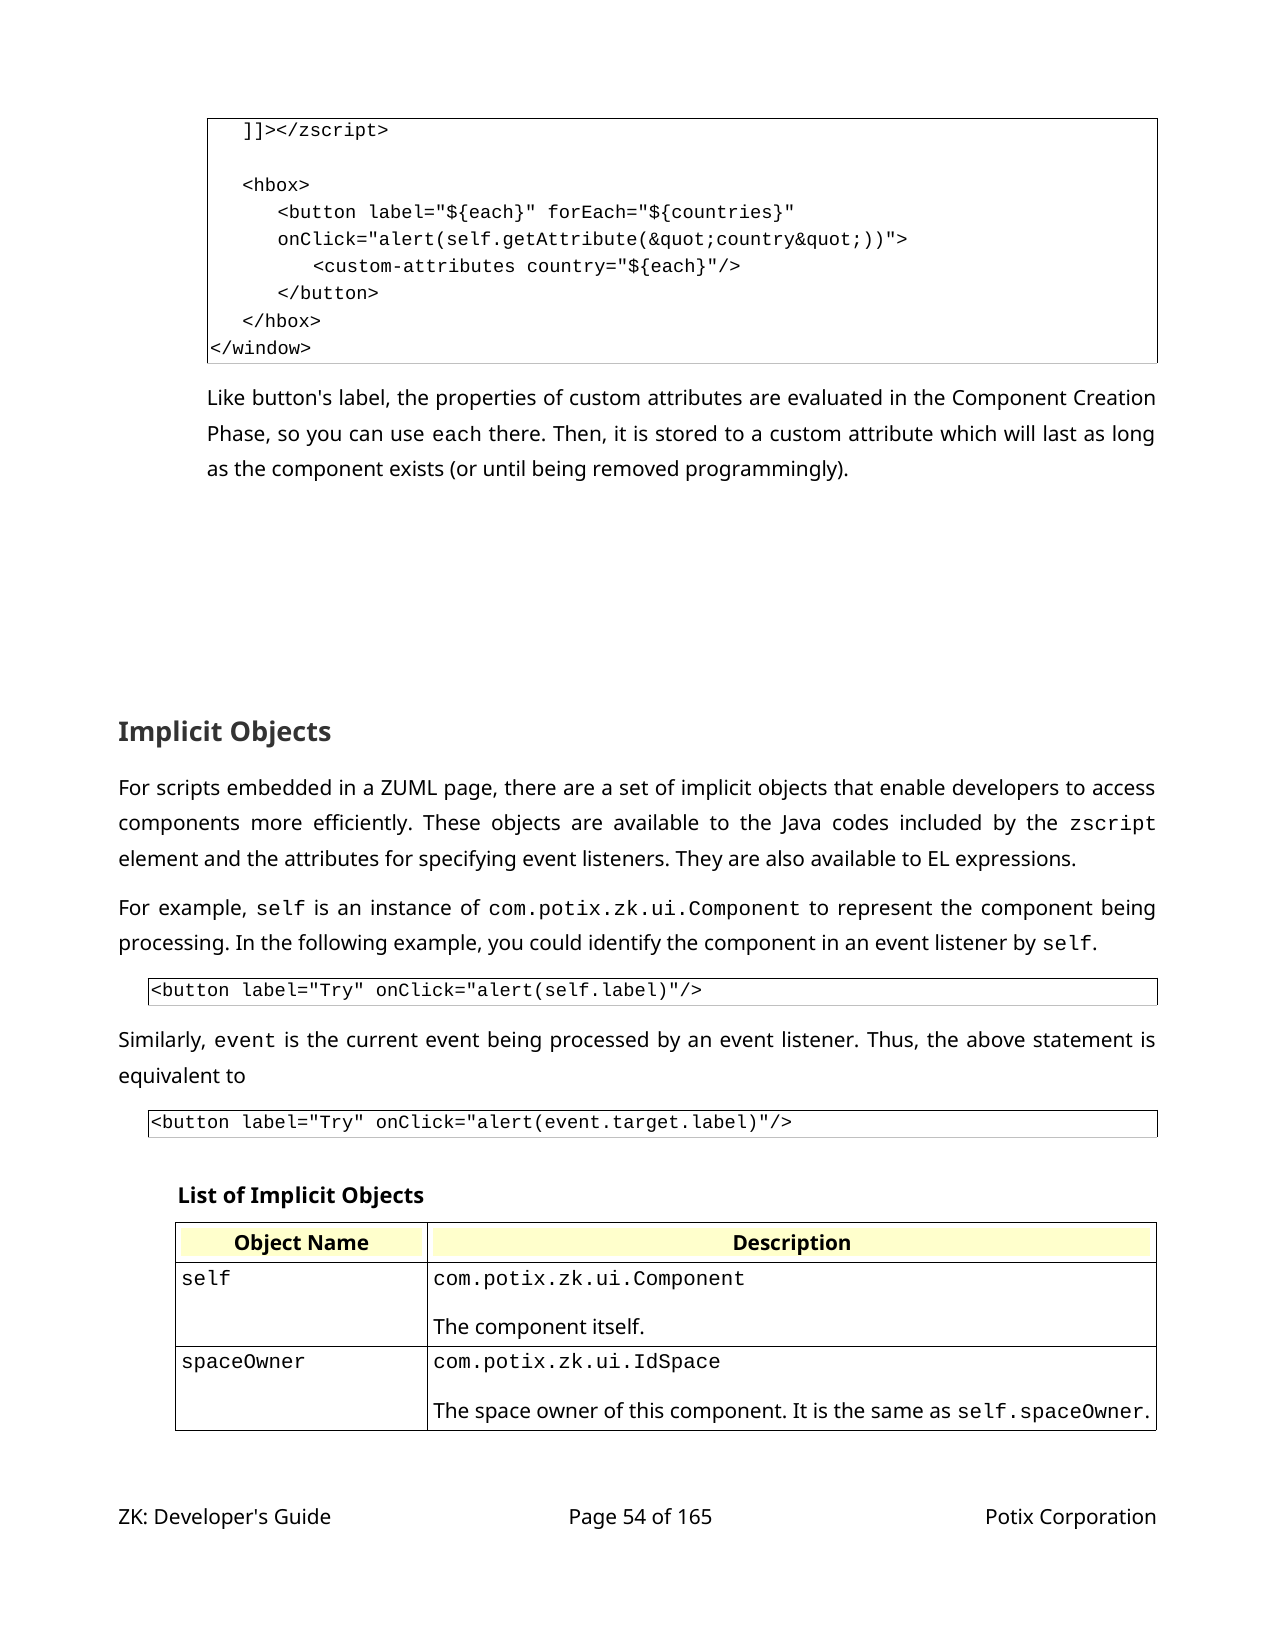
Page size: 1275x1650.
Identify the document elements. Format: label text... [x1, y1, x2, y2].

text For scripts embedded in a ZUML page, there are a set of implicit objects that enable developers to access components more efficiently. These objects are available to the Java codes included by the zscript element and the attributes for specifying event listeners. They are also available to EL expressions. [118, 773, 1157, 872]
table_cell spaceOwner [176, 1347, 427, 1430]
text Similarly, event is the current event being processed by an event listener. Thus, the above statement is equivalent to [118, 1025, 1157, 1089]
subtitle Implicit Objects [118, 713, 1157, 749]
table_header Description [428, 1223, 1156, 1262]
text <button label="Try" onClick="alert(self.label)"/> [149, 979, 1157, 1005]
text Like button's label, the properties of custom attributes are evaluated in the Component Creation Phase, so you can use each there. Then, it is stored to a custom attribute which will last as long as the component exists (or until being removed programmingly). [207, 383, 1157, 482]
subtitle List of Implicit Objects [177, 1179, 1157, 1209]
table_cell self [176, 1263, 427, 1346]
table_cell com.potix.zk.ui.Component The component itself. [428, 1263, 1156, 1346]
text <custom-attributes country="${each}"/> [208, 254, 1157, 278]
text <button label="Try" onClick="alert(event.target.label)"/> [149, 1111, 1157, 1137]
table_cell com.potix.zk.ui.IdSpace The space owner of this component. It is the same as self.spaceOwner. [428, 1347, 1156, 1430]
text </window> [208, 336, 1157, 363]
text onClick="alert(self.getAttribute(&quot;country&quot;))"> [208, 227, 1157, 251]
table_header Object Name [176, 1223, 427, 1262]
text For example, self is an instance of com.potix.zk.ui.Component to represent the component being processing. In the following example, you could identify the component in an event listener by self. [118, 893, 1157, 957]
text </button> [208, 281, 1157, 306]
text </hbox> [208, 308, 1157, 333]
text <button label="${each}" forEach="${countries}" [208, 200, 1157, 224]
text ]]></zscript> [208, 119, 1157, 142]
text <hbox> [208, 172, 1157, 197]
